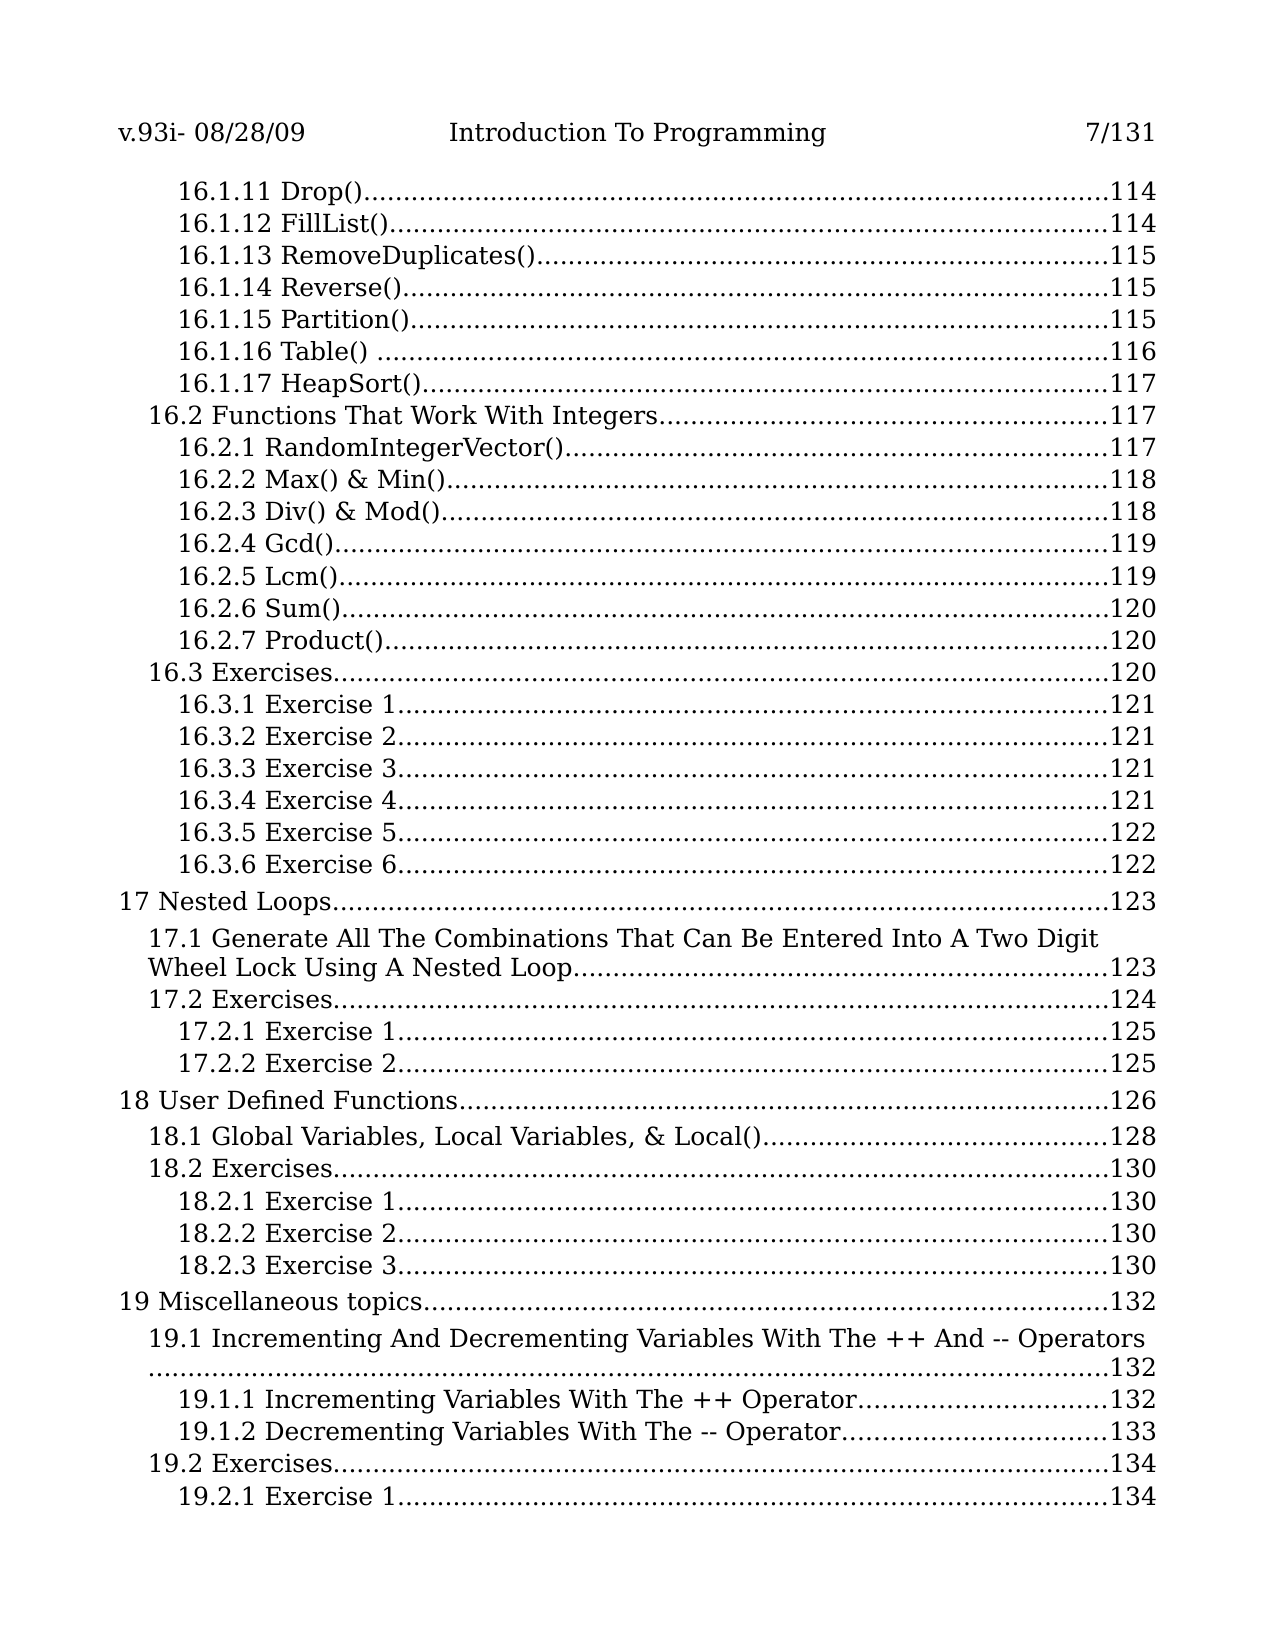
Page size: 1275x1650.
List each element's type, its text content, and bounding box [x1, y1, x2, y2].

text 18.2.3 Exercise 3 130 [177, 1251, 1157, 1280]
text 16.2 Functions That Work With Integers 117 [148, 401, 1157, 431]
text 17.2 Exercises 124 [148, 985, 1157, 1014]
text 16.1.16 Table() 116 [177, 337, 1157, 366]
text 16.1.17 HeapSort() 117 [177, 369, 1157, 398]
text 16.2.4 Gcd() 119 [177, 530, 1157, 559]
text 16.3.6 Exercise 6 122 [177, 851, 1157, 880]
text 19.2 Exercises 134 [148, 1450, 1157, 1479]
text 16.2.6 Sum() 120 [177, 594, 1157, 623]
text 16.1.13 RemoveDuplicates() 115 [177, 241, 1157, 270]
text 18.2.2 Exercise 2 130 [177, 1219, 1157, 1248]
text 16.1.12 FillList() 114 [177, 209, 1157, 238]
text 17 Nested Loops 123 [118, 887, 1157, 916]
text 18 User Defined Functions 126 [118, 1086, 1157, 1115]
text 16.3.3 Exercise 3 121 [177, 754, 1157, 783]
text 19.1 Incrementing And Decrementing Variables With The ++ And -- Operators 132 [148, 1324, 1157, 1383]
text 16.2.5 Lcm() 119 [177, 562, 1157, 591]
text 16.1.15 Partition() 115 [177, 305, 1157, 334]
text 17.1 Generate All The Combinations That Can Be Entered Into A Two Digit Wheel Lock Using A Nested Loop 123 [148, 924, 1157, 982]
text 18.2 Exercises 130 [148, 1155, 1157, 1184]
text 19.1.1 Incrementing Variables With The ++ Operator 132 [177, 1386, 1157, 1415]
text 16.2.2 Max() & Min() 118 [177, 466, 1157, 495]
text 16.3.1 Exercise 1 121 [177, 690, 1157, 719]
text 16.3.4 Exercise 4 121 [177, 786, 1157, 816]
text 16.3 Exercises 120 [148, 658, 1157, 687]
text 16.2.1 RandomIntegerVector() 117 [177, 433, 1157, 463]
text 19.2.1 Exercise 1 134 [177, 1482, 1157, 1511]
text 16.1.11 Drop() 114 [177, 177, 1157, 206]
text 16.2.3 Div() & Mod() 118 [177, 498, 1157, 527]
text 16.1.14 Reverse() 115 [177, 273, 1157, 302]
text 17.2.1 Exercise 1 125 [177, 1017, 1157, 1046]
text 16.2.7 Product() 120 [177, 626, 1157, 655]
text 19 Miscellaneous topics 132 [118, 1288, 1157, 1317]
text 18.1 Global Variables, Local Variables, & Local() 128 [148, 1123, 1157, 1152]
text 18.2.1 Exercise 1 130 [177, 1187, 1157, 1216]
text 16.3.5 Exercise 5 122 [177, 818, 1157, 848]
text 16.3.2 Exercise 2 121 [177, 722, 1157, 751]
text 19.1.2 Decrementing Variables With The -- Operator 133 [177, 1418, 1157, 1447]
text 17.2.2 Exercise 2 125 [177, 1049, 1157, 1078]
